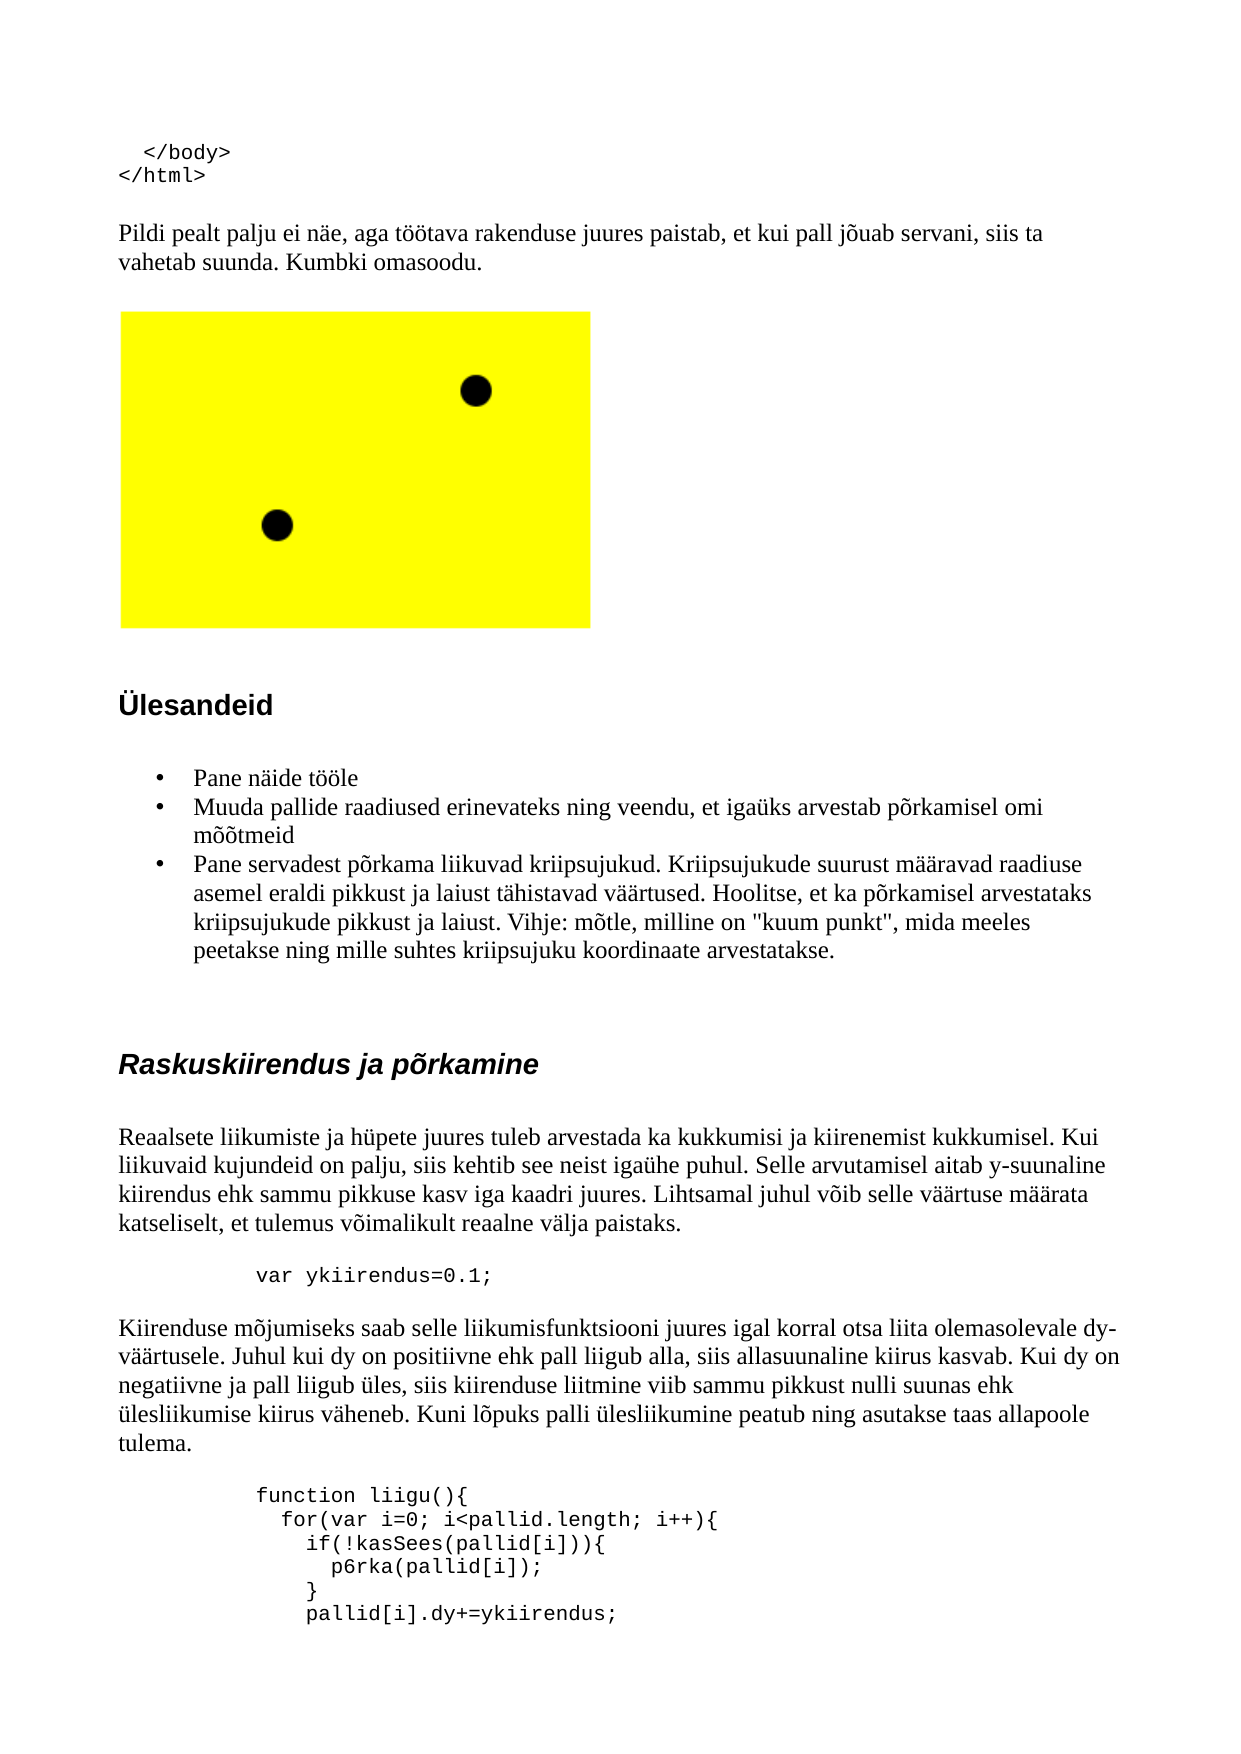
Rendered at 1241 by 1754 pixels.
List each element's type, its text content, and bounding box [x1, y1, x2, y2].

text Kiirenduse mõjumiseks saab selle liikumisfunktsiooni juures igal korral otsa liita olemasolevale dy-väärtusele. Juhul kui dy on positiivne ehk pall liigub alla, siis allasuunaline kiirus kasvab. Kui dy on negatiivne ja pall liigub üles, siis kiirenduse liitmine viib sammu pikkust nulli suunas ehk ülesliikumise kiirus väheneb. Kuni lõpuks palli ülesliikumine peatub ning asutakse taas allapoole tulema. [118, 1313, 1122, 1456]
text Reaalsete liikumiste ja hüpete juures tuleb arvestada ka kukkumisi ja kiirenemist kukkumisel. Kui liikuvaid kujundeid on palju, siis kehtib see neist igaühe puhul. Selle arvutamisel aitab y-suunaline kiirendus ehk sammu pikkuse kasv iga kaadri juures. Lihtsamal juhul võib selle väärtuse määrata katseliselt, et tulemus võimalikult reaalne välja paistaks. [118, 1122, 1122, 1237]
text for(var i=0; i<pallid.length; i++){ [118, 1509, 1122, 1532]
list Pane näide tööle [156, 763, 1122, 792]
text pallid[i].dy+=ykiirendus; [118, 1603, 1122, 1627]
text p6rka(pallid[i]); [118, 1556, 1122, 1580]
list Muuda pallide raadiused erinevateks ning veendu, et igaüks arvestab põrkamisel omi mõõtmeid [156, 792, 1122, 849]
subtitle Raskuskiirendus ja põrkamine [118, 1047, 1122, 1080]
text if(!kasSees(pallid[i])){ [118, 1532, 1122, 1556]
text var ykiirendus=0.1; [118, 1265, 1122, 1289]
text Pildi pealt palju ei näe, aga töötava rakenduse juures paistab, et kui pall jõuab servani, siis ta vahetab suunda. Kumbki omasoodu. [118, 218, 1122, 276]
text function liigu(){ [118, 1485, 1122, 1509]
list Pane servadest põrkama liikuvad kriipsujukud. Kriipsujukude suurust määravad raadiuse asemel eraldi pikkust ja laiust tähistavad väärtused. Hoolitse, et ka põrkamisel arvestataks kriipsujukude pikkust ja laiust. Vihje: mõtle, milline on "kuum punkt", mida meeles peetakse ning mille suhtes kriipsujuku koordinaate arvestatakse. [156, 849, 1122, 964]
text </html> [118, 165, 1122, 189]
text </body> [118, 142, 1122, 165]
subtitle Ülesandeid [118, 688, 1122, 722]
text } [118, 1580, 1122, 1603]
